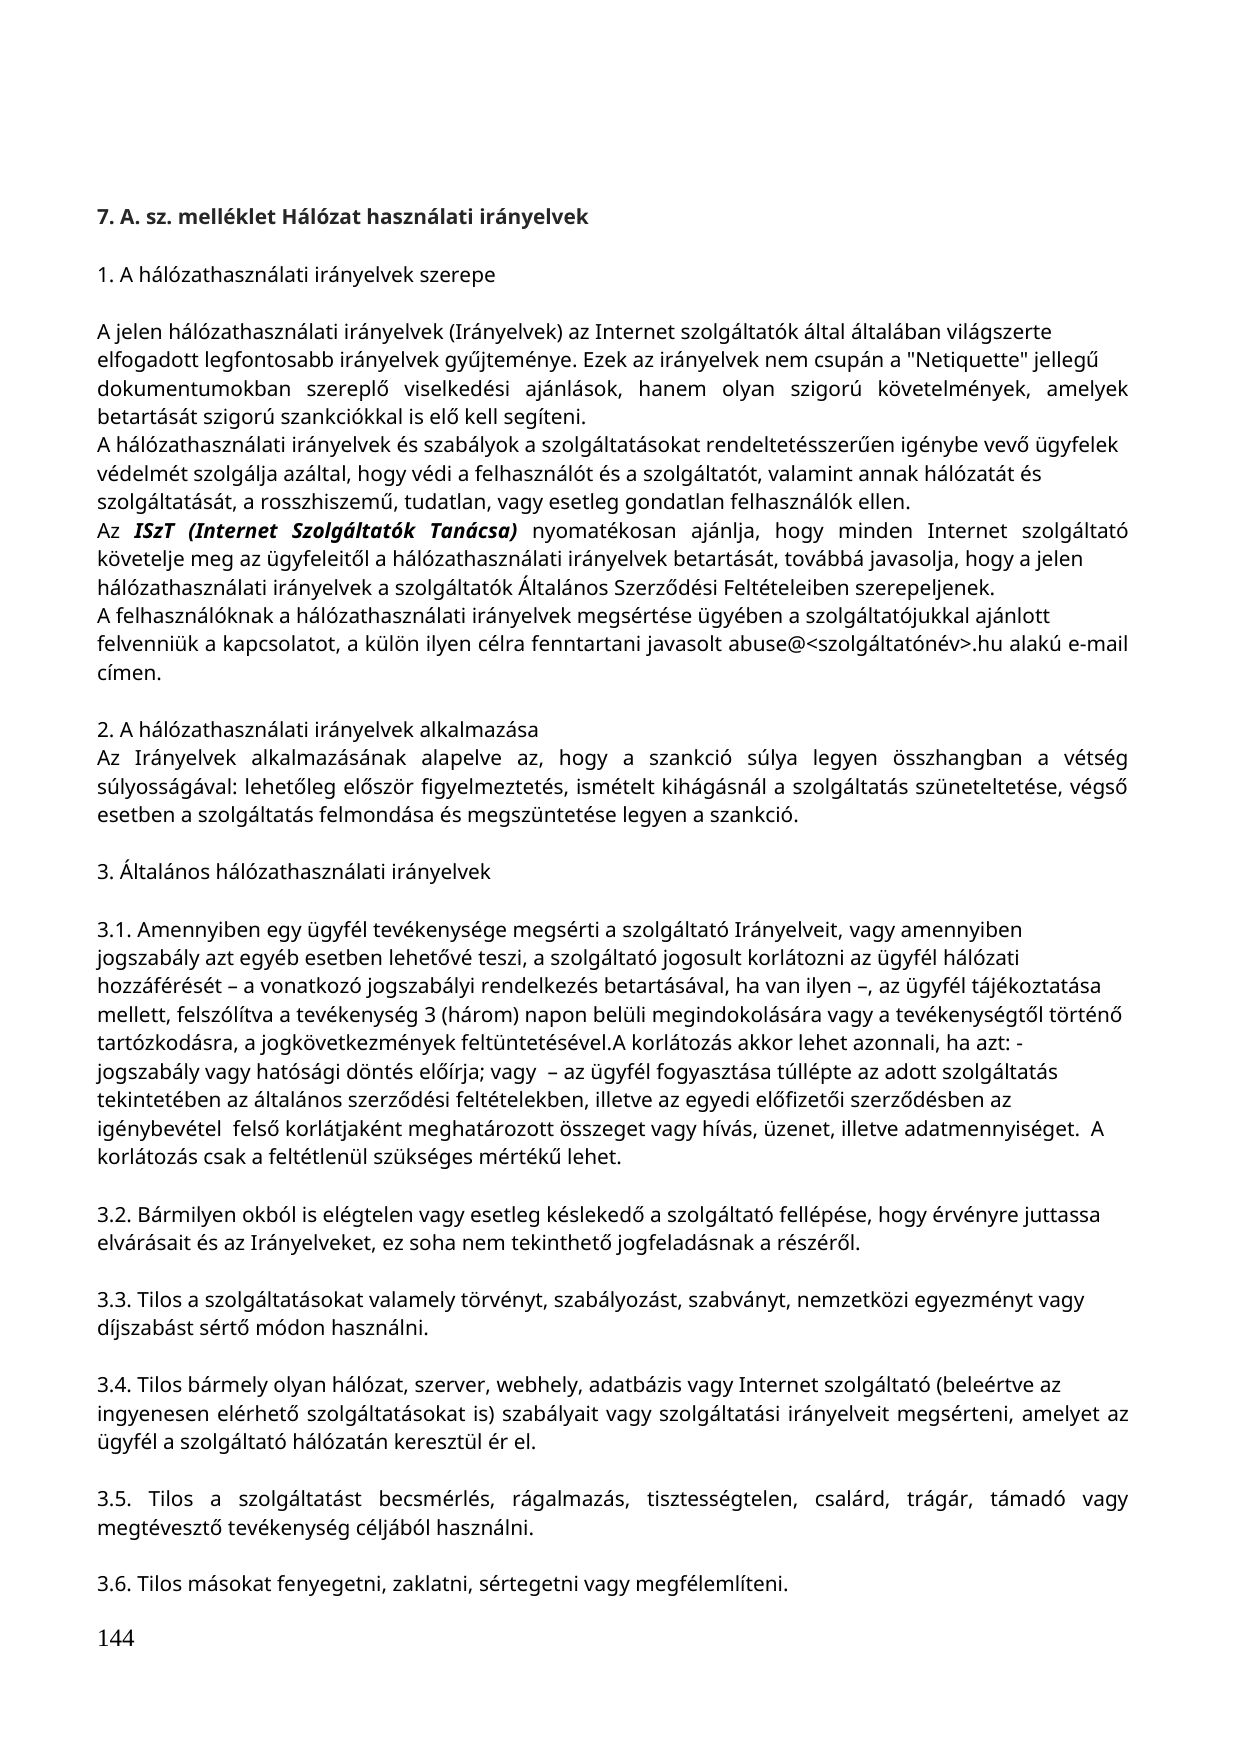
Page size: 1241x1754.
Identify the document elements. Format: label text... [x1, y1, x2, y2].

text díjszabást sértő módon használni. [97, 1313, 1130, 1342]
text dokumentumokban szereplő viselkedési ajánlások, hanem olyan szigorú követelmények, amelyek betartását szigorú szankciókkal is elő kell segíteni. [97, 374, 1130, 431]
text A felhasználóknak a hálózathasználati irányelvek megsértése ügyében a szolgáltatójukkal ajánlott [97, 601, 1130, 629]
subtitle 7. A. sz. melléklet Hálózat használati irányelvek [97, 202, 1130, 231]
text 2. A hálózathasználati irányelvek alkalmazása [97, 715, 1130, 743]
text A hálózathasználati irányelvek és szabályok a szolgáltatásokat rendeltetésszerűen igénybe vevő ügyfelek [97, 431, 1130, 459]
text 3.6. Tilos másokat fenyegetni, zaklatni, sértegetni vagy megfélemlíteni. [97, 1569, 1130, 1598]
text védelmét szolgálja azáltal, hogy védi a felhasználót és a szolgáltatót, valamint annak hálózatát és [97, 459, 1130, 487]
text elvárásait és az Irányelveket, ez soha nem tekinthető jogfeladásnak a részéről. [97, 1228, 1130, 1257]
text felvenniük a kapcsolatot, a külön ilyen célra fenntartani javasolt abuse@<szolgáltatónév>.hu alakú e-mail címen. [97, 629, 1130, 686]
text A jelen hálózathasználati irányelvek (Irányelvek) az Internet szolgáltatók által általában világszerte [97, 317, 1130, 345]
text 1. A hálózathasználati irányelvek szerepe [97, 260, 1130, 288]
text 3.1. Amennyiben egy ügyfél tevékenysége megsérti a szolgáltató Irányelveit, vagy amennyiben jogszabály azt egyéb esetben lehetővé teszi, a szolgáltató jogosult korlátozni az ügyfél hálózati hozzáférését – a vonatkozó jogszabályi rendelkezés betartásával, ha van ilyen –, az ügyfél tájékoztatása mellett, felszólítva a tevékenység 3 (három) napon belüli megindokolására vagy a tevékenységtől történő tartózkodásra, a jogkövetkezmények feltüntetésével.A korlátozás akkor lehet azonnali, ha azt: - jogszabály vagy hatósági döntés előírja; vagy – az ügyfél fogyasztása túllépte az adott szolgáltatás tekintetében az általános szerződési feltételekben, illetve az egyedi előfizetői szerződésben az igénybevétel felső korlátjaként meghatározott összeget vagy hívás, üzenet, illetve adatmennyiséget. A korlátozás csak a feltétlenül szükséges mértékű lehet. [97, 915, 1130, 1171]
text 3. Általános hálózathasználati irányelvek [97, 857, 1130, 886]
text 3.2. Bármilyen okból is elégtelen vagy esetleg késlekedő a szolgáltató fellépése, hogy érvényre juttassa [97, 1200, 1130, 1228]
text hálózathasználati irányelvek a szolgáltatók Általános Szerződési Feltételeiben szerepeljenek. [97, 573, 1130, 601]
text 3.5. Tilos a szolgáltatást becsmérlés, rágalmazás, tisztességtelen, csalárd, trágár, támadó vagy megtévesztő tevékenység céljából használni. [97, 1484, 1130, 1541]
text ingyenesen elérhető szolgáltatásokat is) szabályait vagy szolgáltatási irányelveit megsérteni, amelyet az ügyfél a szolgáltató hálózatán keresztül ér el. [97, 1399, 1130, 1456]
text Az ISzT (Internet Szolgáltatók Tanácsa) nyomatékosan ajánlja, hogy minden Internet szolgáltató követelje meg az ügyfeleitől a hálózathasználati irányelvek betartását, továbbá javasolja, hogy a jelen [97, 516, 1130, 573]
text szolgáltatását, a rosszhiszemű, tudatlan, vagy esetleg gondatlan felhasználók ellen. [97, 487, 1130, 516]
text elfogadott legfontosabb irányelvek gyűjteménye. Ezek az irányelvek nem csupán a "Netiquette" jellegű [97, 345, 1130, 374]
text 3.3. Tilos a szolgáltatásokat valamely törvényt, szabályozást, szabványt, nemzetközi egyezményt vagy [97, 1285, 1130, 1313]
text Az Irányelvek alkalmazásának alapelve az, hogy a szankció súlya legyen összhangban a vétség súlyosságával: lehetőleg először figyelmeztetés, ismételt kihágásnál a szolgáltatás szüneteltetése, végső esetben a szolgáltatás felmondása és megszüntetése legyen a szankció. [97, 743, 1130, 829]
text 3.4. Tilos bármely olyan hálózat, szerver, webhely, adatbázis vagy Internet szolgáltató (beleértve az [97, 1370, 1130, 1399]
